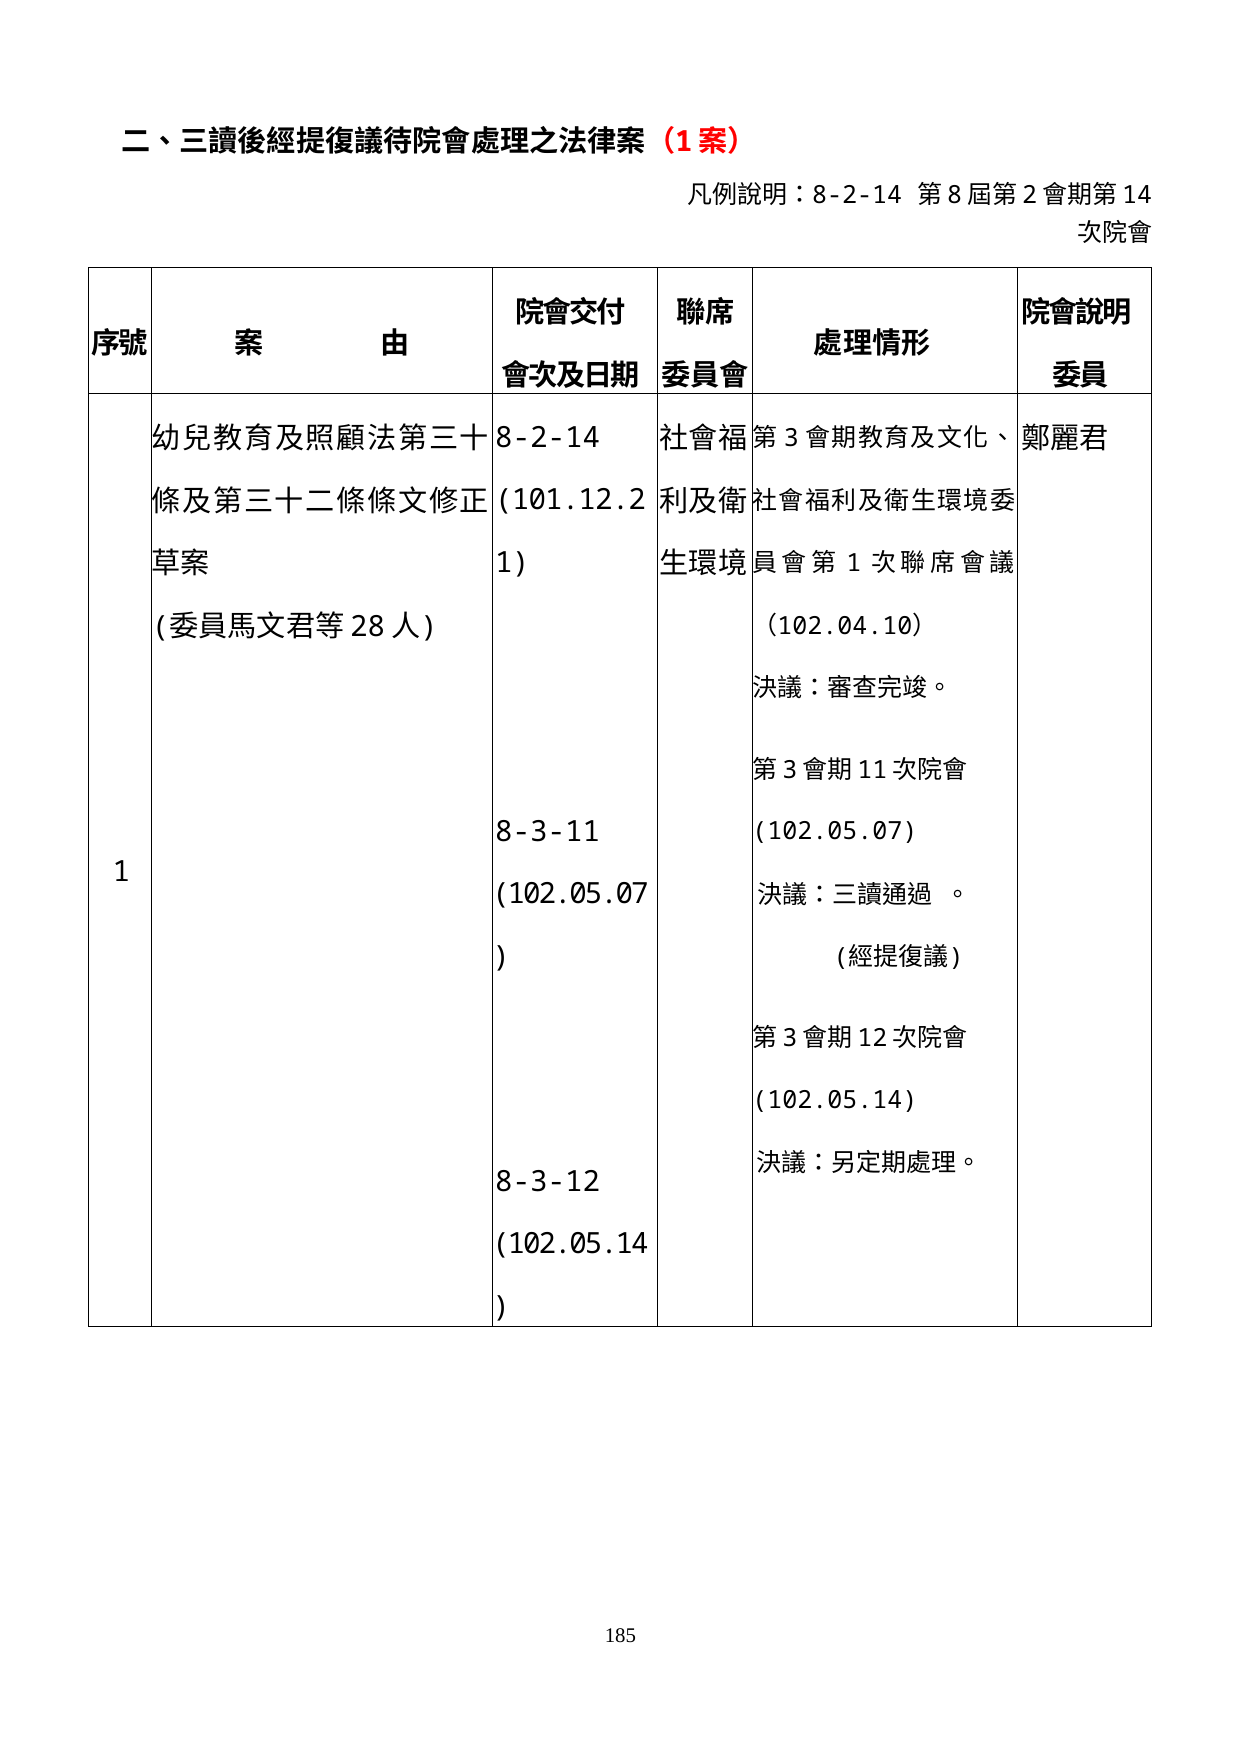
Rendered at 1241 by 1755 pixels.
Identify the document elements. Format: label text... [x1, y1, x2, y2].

table_header 處理情形 [753, 268, 1017, 393]
table_cell 幼兒教育及照顧法第三十條及第三十二條條文修正草案 (委員馬文君等28人) [152, 394, 492, 1326]
table_header 院會交付 會次及日期 [493, 268, 657, 393]
table_cell 8-2-14 (101.12.21) 8-3-11 (102.05.07) 8-3-12 (102.05.14) [493, 394, 657, 1326]
table_cell 第3會期教育及文化、社會福利及衛生環境委員會第1次聯席會議（102.04.10） 決議：審查完竣。 第3會期11次院會 (102.05.07) 決議：三讀通過 。 (經提復議) 第3會期12次院會 (102.05.14) 決議：另定期處理。 [753, 394, 1017, 1326]
text 二、三讀後經提復議待院會處理之法律案（1案） [89, 118, 1152, 160]
table_header 案 由 [152, 268, 492, 393]
table_header 院會說明 委員 [1018, 268, 1151, 393]
text 凡例說明：8-2-14 第8屆第2會期第14次院會 [89, 173, 1152, 248]
table_header 聯席 委員會 [658, 268, 752, 393]
table_cell 鄭麗君 [1018, 394, 1151, 1326]
table_cell 社會福利及衛生環境 [658, 394, 752, 1326]
table_header 序號 [89, 268, 151, 393]
table_cell [89, 394, 151, 1326]
